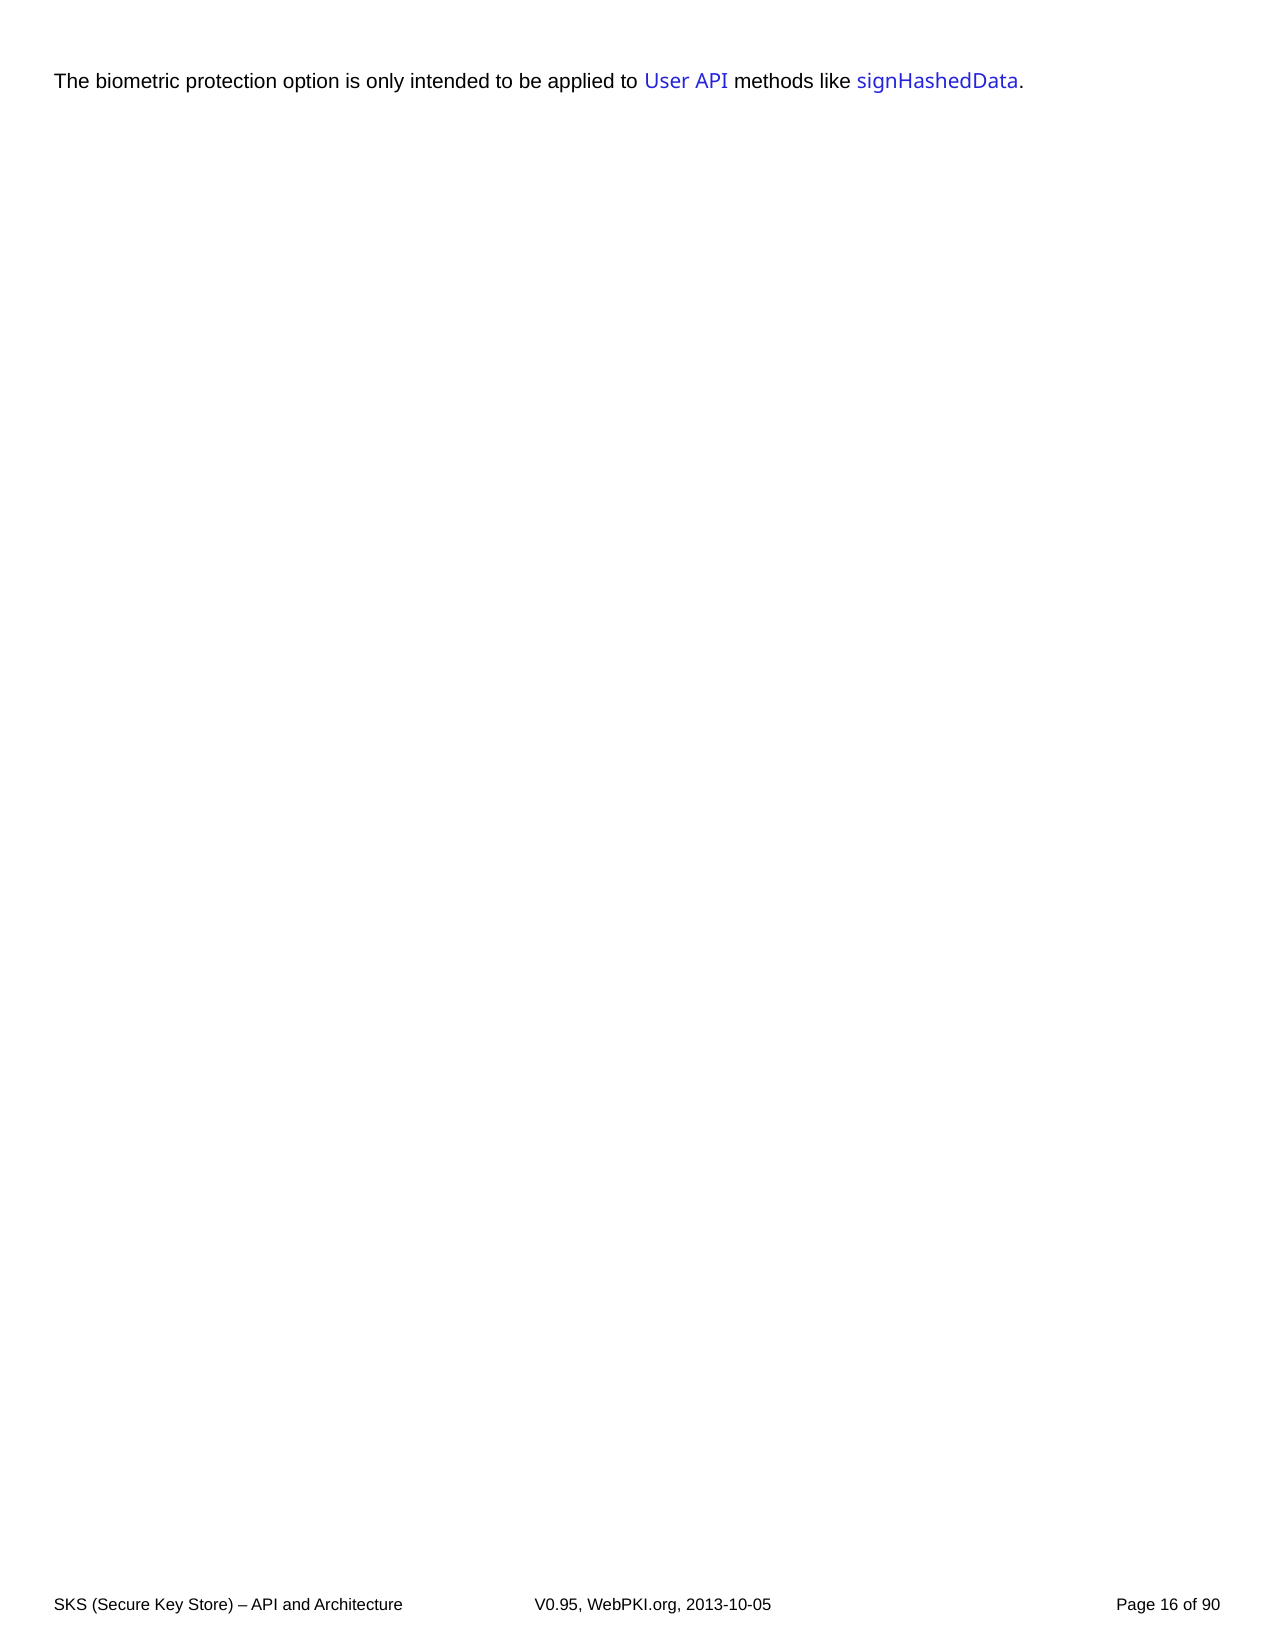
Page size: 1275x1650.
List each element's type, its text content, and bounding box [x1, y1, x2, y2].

text The biometric protection option is only intended to be applied to User API methods like signHashedData. [54, 66, 1221, 94]
